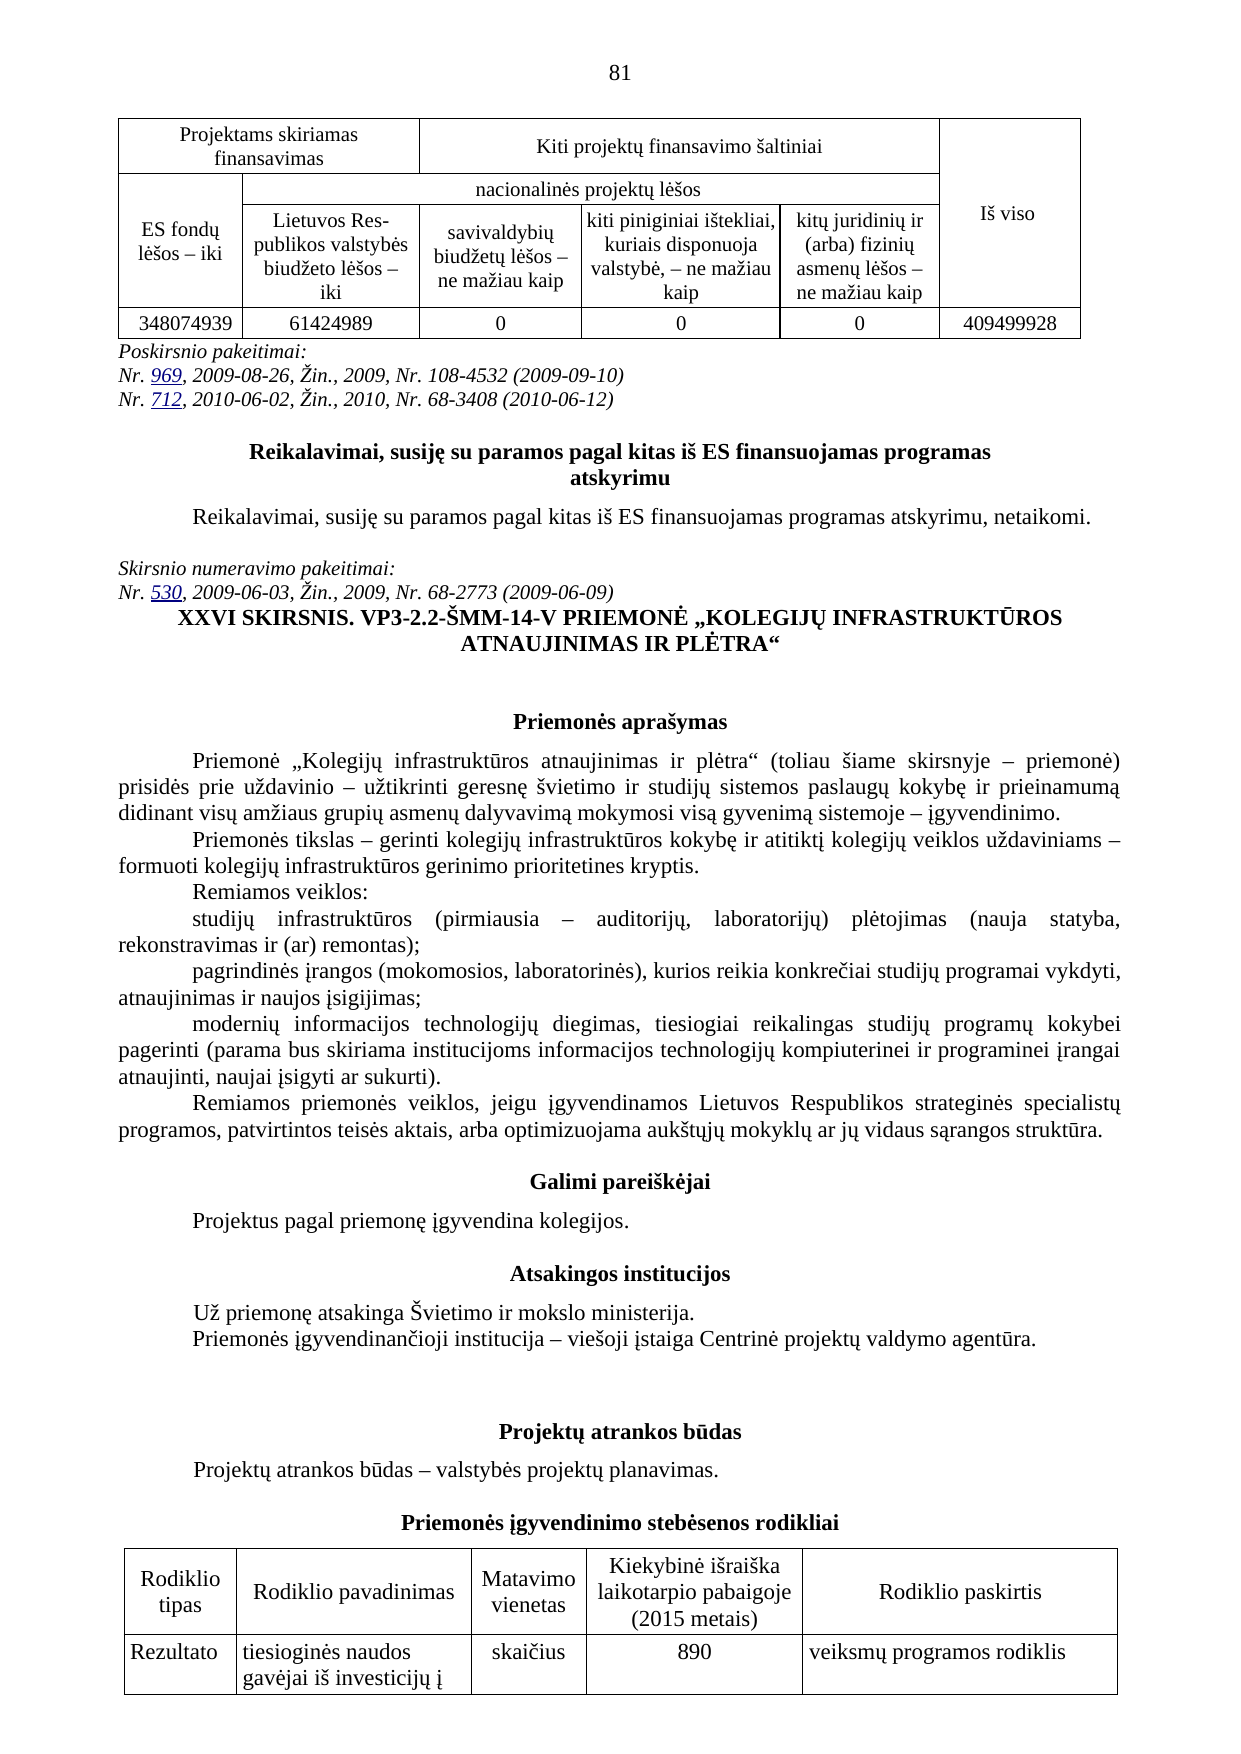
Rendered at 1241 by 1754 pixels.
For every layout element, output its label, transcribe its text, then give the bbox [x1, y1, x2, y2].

text Poskirsnio pakeitimai: [118, 339, 1122, 363]
table_header Rodiklio paskirtis [803, 1549, 1117, 1634]
table_cell kiti piniginiai ištekliai, kuriais disponuoja valsty­bė, – ne mažiau kaip [582, 205, 779, 307]
table_header Matavimo vienetas [472, 1549, 586, 1634]
text XXVI SKirsnis. VP3-2.2-ŠMM-14-V PRIEMONĖ „KOLEGIJŲ INFRASTRUKTŪROS ATNAUJINIMAS IR PLĖTRA“ [118, 604, 1122, 656]
table_header Kiti projektų finansavimo šaltiniai [420, 119, 939, 173]
text Nr. 969, 2009-08-26, Žin., 2009, Nr. 108-4532 (2009-09-10) [118, 363, 1122, 387]
table_header Rodiklio pavadinimas [237, 1549, 471, 1634]
text Priemonės įgyvendinimo stebėsenos rodikliai [118, 1509, 1122, 1536]
table_cell 0 [582, 308, 779, 338]
text Reikalavimai, susiję su paramos pagal kitas iš ES finansuojamas programas atskyrimu, netaikomi. [118, 503, 1122, 529]
text Priemonės įgyvendinančioji institucija – viešoji įstaiga Centrinė projektų valdymo agentūra. [118, 1325, 1122, 1351]
table_cell kitų juridinių ir (arba) fizinių asmenų lėšos – ne mažiau kaip [781, 205, 939, 307]
table_cell Rezultato [125, 1635, 236, 1694]
table_cell 890 [587, 1635, 802, 1694]
table_cell 348074939 [119, 308, 242, 338]
table_cell tiesioginės naudos gavėjai iš investicijų į [237, 1635, 471, 1694]
table_header Iš viso [940, 119, 1080, 307]
table_cell skaičius [472, 1635, 586, 1694]
table_header Projektams skiriamas finansavimas [119, 119, 419, 173]
text studijų infrastruktūros (pirmiausia – auditorijų, laboratorijų) plėtojimas (nauja statyba, rekonstravimas ir (ar) remontas); [118, 905, 1122, 957]
text Galimi pareiškėjai [118, 1168, 1122, 1195]
table_cell Lietuvos Res­publikos valsty­bės biudžeto lėšos – iki [243, 205, 419, 307]
text Projektus pagal priemonę įgyvendina kolegijos. [118, 1207, 1122, 1233]
text Nr. 712, 2010-06-02, Žin., 2010, Nr. 68-3408 (2010-06-12) [118, 387, 1122, 411]
table_cell veiksmų programos rodiklis [803, 1635, 1117, 1694]
table_cell savivaldybių biudžetų lėšos – ne mažiau kaip [420, 205, 581, 307]
text modernių informacijos technologijų diegimas, tiesiogiai reikalingas studijų programų kokybei pagerinti (parama bus skiriama institucijoms informacijos technologijų kompiuterinei ir programinei įrangai atnaujinti, naujai įsigyti ar sukurti). [118, 1010, 1122, 1089]
text Už priemonę atsakinga Švietimo ir mokslo ministerija. [118, 1299, 1122, 1325]
table_cell 409499928 [940, 308, 1080, 338]
text Priemonės tikslas – gerinti kolegijų infrastruktūros kokybę ir atitiktį kolegijų veiklos uždaviniams – formuoti kolegijų infrastruktūros gerinimo prioritetines kryptis. [118, 826, 1122, 878]
table_header Rodiklio tipas [125, 1549, 236, 1634]
text Reikalavimai, susiję su paramos pagal kitas iš ES finansuojamas programas atskyrimu [118, 438, 1122, 490]
text Nr. 530, 2009-06-03, Žin., 2009, Nr. 68-2773 (2009-06-09) [118, 580, 1122, 604]
text Skirsnio numeravimo pakeitimai: [118, 556, 1122, 580]
table_cell 0 [781, 308, 939, 338]
text Priemonė „Kolegijų infrastruktūros atnaujinimas ir plėtra“ (toliau šiame skirsnyje – priemonė) prisidės prie uždavinio – užtikrinti geresnę švietimo ir studijų sistemos paslaugų kokybę ir prieinamumą didinant visų amžiaus grupių asmenų dalyvavimą mokymosi visą gyvenimą sistemoje – įgyvendinimo. [118, 747, 1122, 826]
table_cell ES fondų lėšos – iki [119, 174, 242, 307]
table_header Kiekybinė išraiška laikotarpio pabaigoje (2015 metais) [587, 1549, 802, 1634]
text Projektų atrankos būdas – valstybės projektų planavimas. [156, 1457, 1122, 1483]
text Remiamos priemonės veiklos, jeigu įgyvendinamos Lietuvos Respublikos strateginės specialistų programos, patvirtintos teisės aktais, arba optimizuojama aukštųjų mokyklų ar jų vidaus sąrangos struktūra. [118, 1089, 1122, 1142]
text Remiamos veiklos: [118, 878, 1122, 905]
table_cell 0 [420, 308, 581, 338]
table_cell nacionalinės projektų lėšos [243, 174, 939, 204]
text Priemonės aprašymas [118, 708, 1122, 734]
text Projektų atrankos būdas [118, 1418, 1122, 1444]
text pagrindinės įrangos (mokomosios, laboratorinės), kurios reikia konkrečiai studijų programai vykdyti, atnaujinimas ir naujos įsigijimas; [118, 957, 1122, 1010]
text Atsakingos institucijos [118, 1260, 1122, 1286]
table_cell 61424989 [243, 308, 419, 338]
